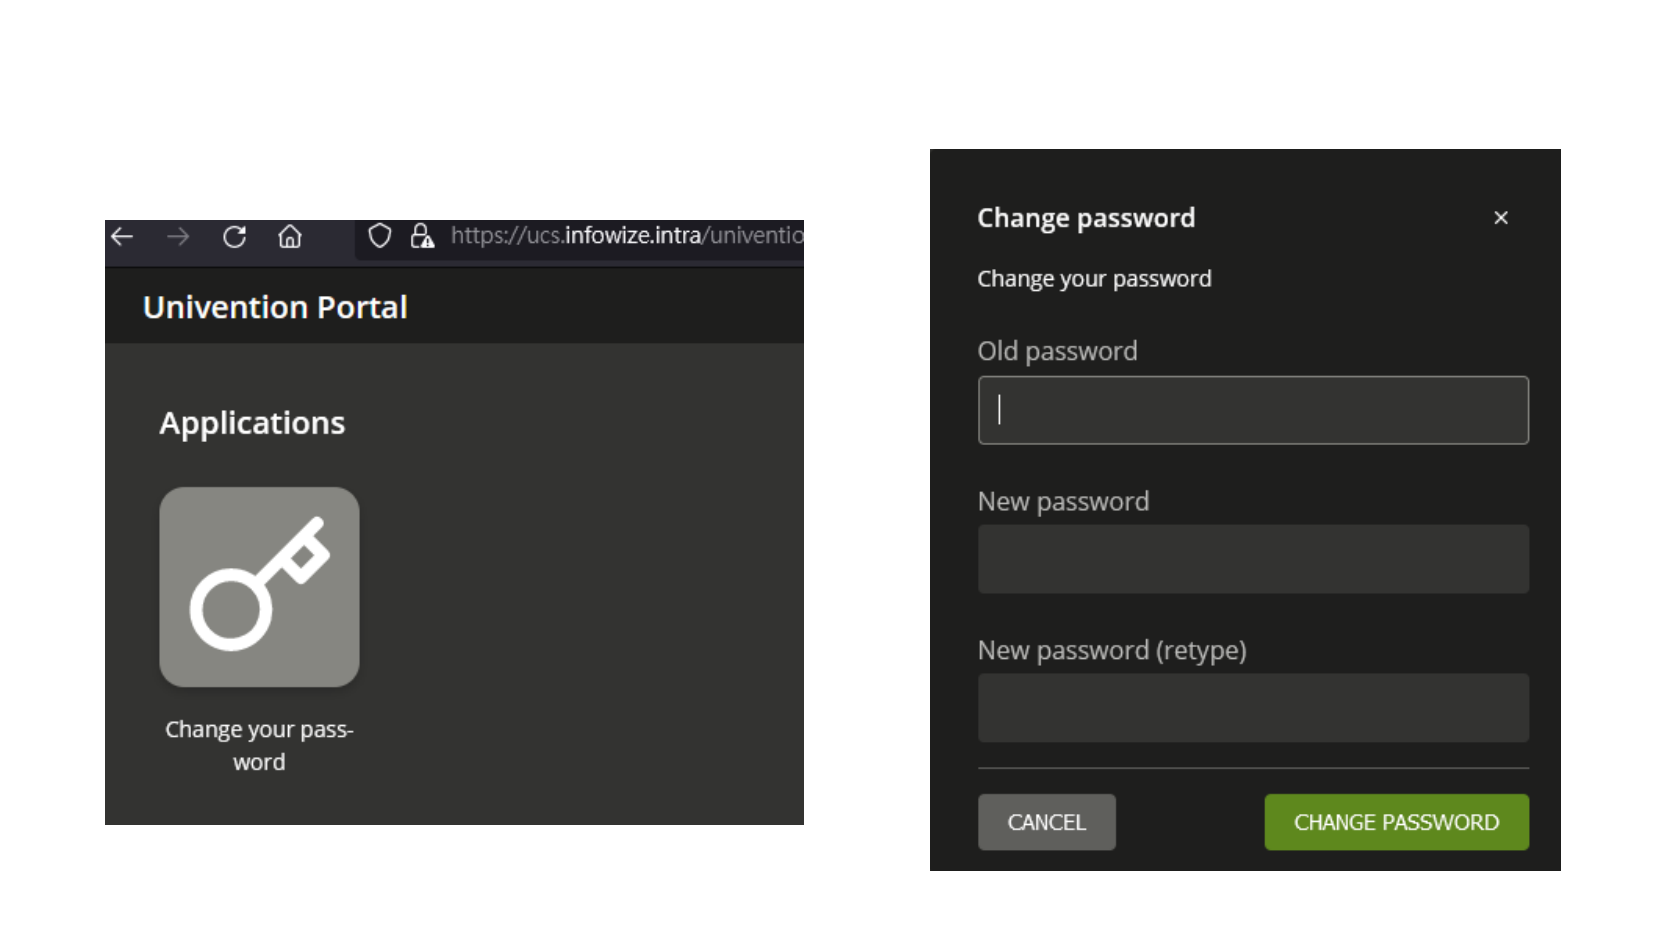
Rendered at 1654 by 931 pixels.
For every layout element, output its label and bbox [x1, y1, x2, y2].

picture [930, 149, 1561, 871]
picture [105, 220, 804, 826]
